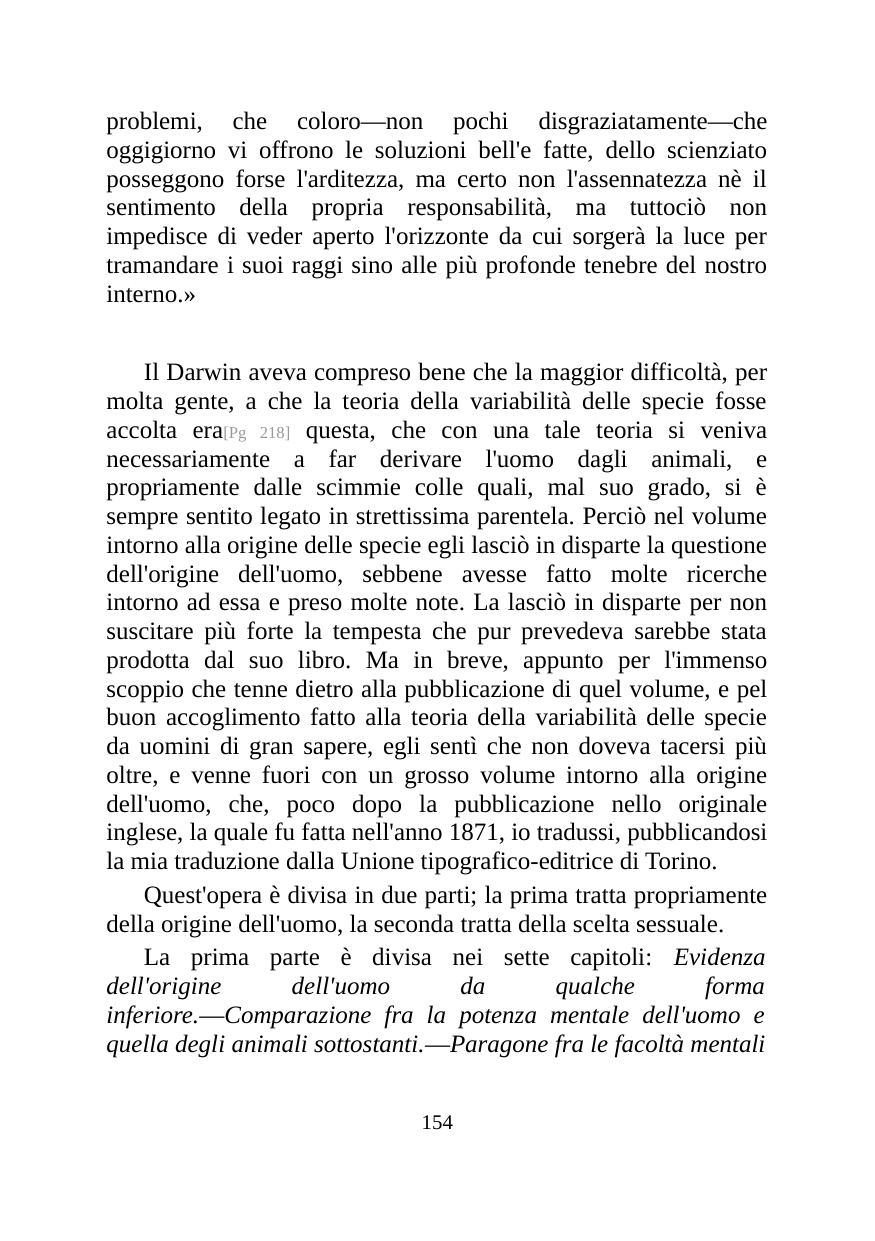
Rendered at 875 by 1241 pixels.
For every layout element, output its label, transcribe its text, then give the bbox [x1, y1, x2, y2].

text Quest'opera è divisa in due parti; la prima tratta propriamente della origine dell'uomo, la seconda tratta della scelta sessuale. [106, 880, 768, 937]
text problemi, che coloro―non pochi disgraziatamente―che oggigiorno vi offrono le soluzioni bell'e fatte, dello scienziato posseggono forse l'arditezza, ma certo non l'assennatezza nè il sentimento della propria responsabilità, ma tuttociò non impedisce di veder aperto l'orizzonte da cui sorgerà la luce per tramandare i suoi raggi sino alle più profonde tenebre del nostro interno.» [106, 106, 768, 307]
text Il Darwin aveva compreso bene che la maggior difficoltà, per molta gente, a che la teoria della variabilità delle specie fosse accolta era[Pg 218] questa, che con una tale teoria si veniva necessariamente a far derivare l'uomo dagli animali, e propriamente dalle scimmie colle quali, mal suo grado, si è sempre sentito legato in strettissima parentela. Perciò nel volume intorno alla origine delle specie egli lasciò in disparte la questione dell'origine dell'uomo, sebbene avesse fatto molte ricerche intorno ad essa e preso molte note. La lasciò in disparte per non suscitare più forte la tempesta che pur prevedeva sarebbe stata prodotta dal suo libro. Ma in breve, appunto per l'immenso scoppio che tenne dietro alla pubblicazione di quel volume, e pel buon accoglimento fatto alla teoria della variabilità delle specie da uomini di gran sapere, egli sentì che non doveva tacersi più oltre, e venne fuori con un grosso volume intorno alla origine dell'uomo, che, poco dopo la pubblicazione nello originale inglese, la quale fu fatta nell'anno 1871, io tradussi, pubblicandosi la mia traduzione dalla Unione tipografico-editrice di Torino. [106, 357, 768, 875]
text La prima parte è divisa nei sette capitoli: Evidenza dell'origine dell'uomo da qualche forma inferiore.―Comparazione fra la potenza mentale dell'uomo e quella degli animali sottostanti.―Paragone fra le facoltà mentali [106, 942, 768, 1057]
